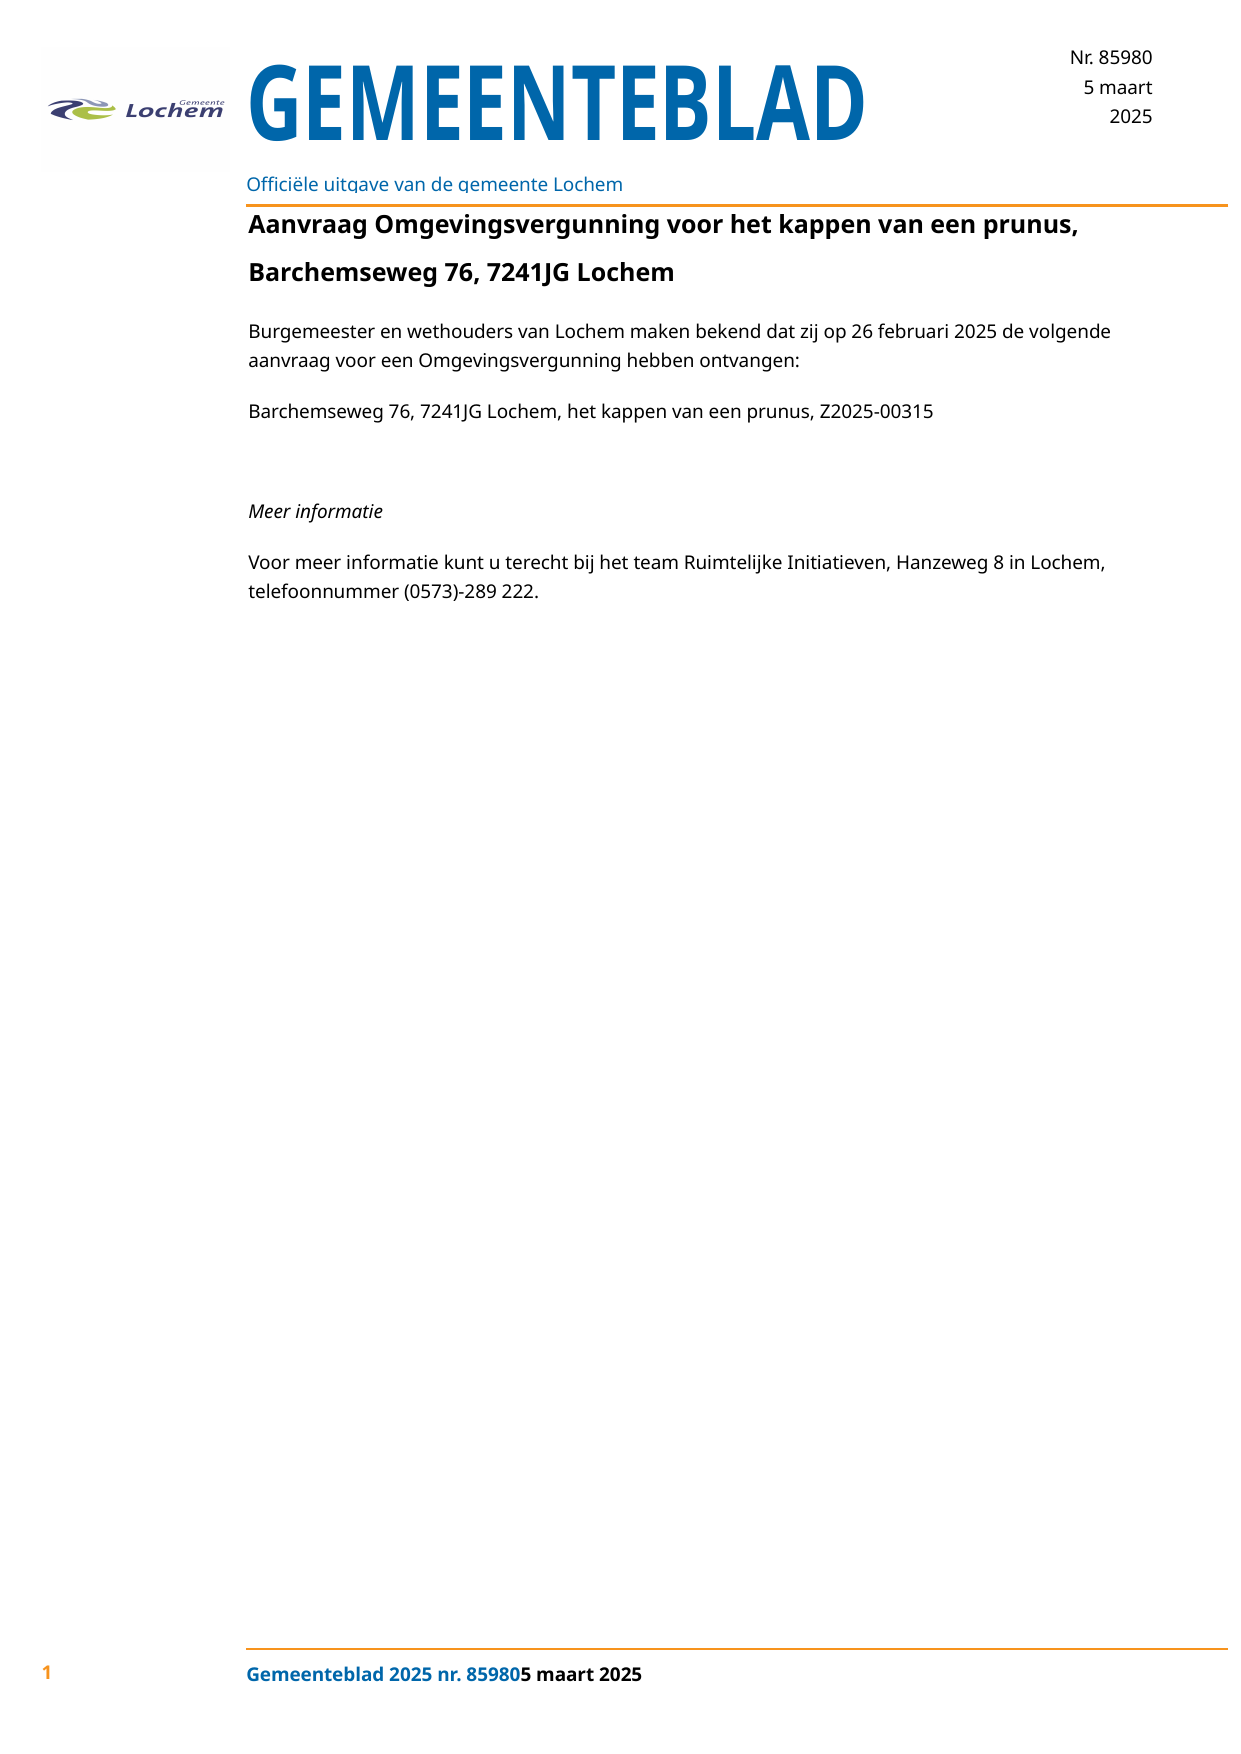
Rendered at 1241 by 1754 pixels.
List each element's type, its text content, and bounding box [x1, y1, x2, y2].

picture [41, 47, 231, 172]
text Meer informatie [248, 499, 1152, 524]
text Aanvraag Omgevingsvergunning voor het kappen van een prunus, Barchemseweg 76, 7241JG Lochem [248, 207, 1152, 288]
text Voor meer informatie kunt u terecht bij het team Ruimtelijke Initiatieven, Hanzeweg 8 in Lochem, telefoonnummer (0573)-289 222. [248, 549, 1152, 604]
text Barchemseweg 76, 7241JG Lochem, het kappen van een prunus, Z2025-00315 [248, 398, 1152, 424]
text Burgemeester en wethouders van Lochem maken bekend dat zij op 26 februari 2025 de volgende aanvraag voor een Omgevingsvergunning hebben ontvangen: [248, 318, 1152, 373]
